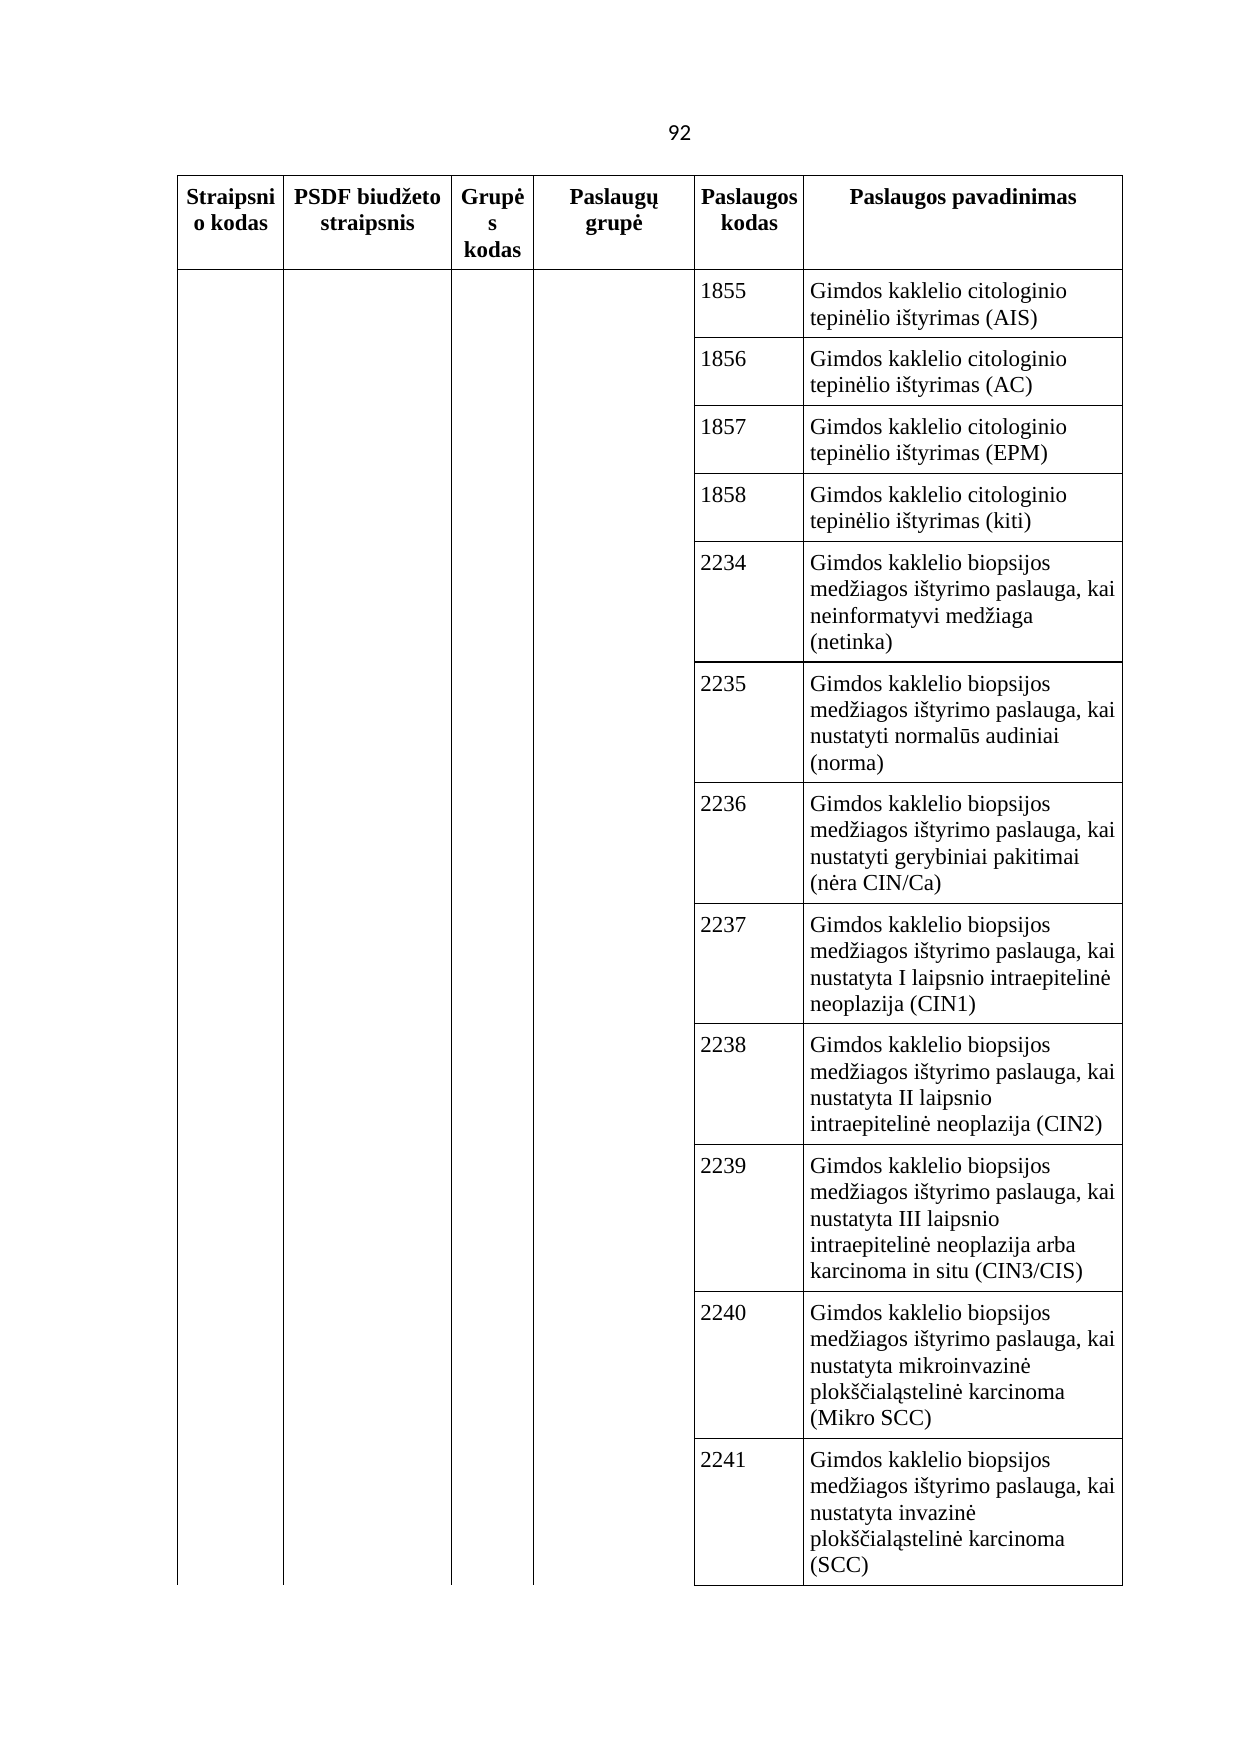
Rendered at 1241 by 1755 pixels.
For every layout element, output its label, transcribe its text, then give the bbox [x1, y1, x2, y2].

table_cell [178, 270, 283, 337]
table_cell 2236 [695, 783, 803, 903]
table_cell [178, 337, 283, 405]
table_cell [284, 1023, 451, 1144]
table_header Grupės kodas [452, 176, 533, 269]
table_cell [452, 270, 533, 337]
table_cell [284, 1144, 451, 1291]
table_cell 1855 [695, 270, 803, 337]
table_cell [284, 782, 451, 903]
table_cell [452, 1438, 533, 1585]
table_header Paslaugos pavadinimas [804, 176, 1122, 269]
table_cell [178, 405, 283, 473]
table_cell Gimdos kaklelio biopsijos medžiagos ištyrimo paslauga, kai nustatyta mikroinvazinė plokščialąstelinė karcinoma (Mikro SCC) [804, 1292, 1122, 1438]
table_cell [534, 1023, 694, 1144]
table_cell [452, 782, 533, 903]
table_cell [534, 270, 694, 337]
table_cell [284, 473, 451, 541]
table_cell 2240 [695, 1292, 803, 1438]
table_cell 2237 [695, 904, 803, 1023]
table_cell [534, 1291, 694, 1438]
table_cell 2238 [695, 1024, 803, 1144]
table_cell Gimdos kaklelio biopsijos medžiagos ištyrimo paslauga, kai nustatyta III laipsnio intraepitelinė neoplazija arba karcinoma in situ (CIN3/CIS) [804, 1145, 1122, 1291]
table_cell [534, 1144, 694, 1291]
table_cell [284, 1438, 451, 1585]
table_cell [452, 661, 533, 782]
table_cell [178, 1144, 283, 1291]
table_cell [452, 1291, 533, 1438]
table_cell 2235 [695, 663, 803, 782]
table_cell Gimdos kaklelio biopsijos medžiagos ištyrimo paslauga, kai nustatyti gerybiniai pakitimai (nėra CIN/Ca) [804, 783, 1122, 903]
table_cell [178, 782, 283, 903]
table_cell 1858 [695, 474, 803, 541]
table_cell [178, 541, 283, 661]
table_header Paslaugos kodas [695, 176, 803, 269]
table_cell Gimdos kaklelio citologinio tepinėlio ištyrimas (EPM) [804, 406, 1122, 473]
table_cell Gimdos kaklelio biopsijos medžiagos ištyrimo paslauga, kai nustatyta II laipsnio intraepitelinė neoplazija (CIN2) [804, 1024, 1122, 1144]
table_cell [178, 661, 283, 782]
table_cell Gimdos kaklelio biopsijos medžiagos ištyrimo paslauga, kai neinformatyvi medžiaga (netinka) [804, 542, 1122, 661]
table_cell [284, 337, 451, 405]
table_cell [534, 405, 694, 473]
table_cell [534, 1438, 694, 1585]
table_cell [452, 405, 533, 473]
table_cell [452, 1144, 533, 1291]
table_cell [534, 661, 694, 782]
table_cell [178, 1438, 283, 1585]
table_cell Gimdos kaklelio biopsijos medžiagos ištyrimo paslauga, kai nustatyta I laipsnio intraepitelinė neoplazija (CIN1) [804, 904, 1122, 1023]
table_cell [534, 782, 694, 903]
table_cell [452, 1023, 533, 1144]
table_cell 2241 [695, 1439, 803, 1585]
table_cell [534, 903, 694, 1023]
table_cell Gimdos kaklelio biopsijos medžiagos ištyrimo paslauga, kai nustatyta invazinė plokščialąstelinė karcinoma (SCC) [804, 1439, 1122, 1585]
table_cell Gimdos kaklelio biopsijos medžiagos ištyrimo paslauga, kai nustatyti normalūs audiniai (norma) [804, 663, 1122, 782]
table_cell [534, 541, 694, 661]
table_cell Gimdos kaklelio citologinio tepinėlio ištyrimas (AC) [804, 338, 1122, 405]
table_cell [452, 473, 533, 541]
table_cell [178, 1023, 283, 1144]
table_cell [284, 405, 451, 473]
table_header Paslaugų grupė [534, 176, 694, 269]
table_cell [178, 903, 283, 1023]
table_cell Gimdos kaklelio citologinio tepinėlio ištyrimas (AIS) [804, 270, 1122, 337]
table_cell 2234 [695, 542, 803, 661]
table_cell 2239 [695, 1145, 803, 1291]
table_cell [452, 541, 533, 661]
table_cell [534, 337, 694, 405]
table_header Straipsnio kodas [178, 176, 283, 269]
table_header PSDF biudžeto straipsnis [284, 176, 451, 269]
table_cell [178, 1291, 283, 1438]
table_cell [284, 270, 451, 337]
table_cell 1856 [695, 338, 803, 405]
table_cell Gimdos kaklelio citologinio tepinėlio ištyrimas (kiti) [804, 474, 1122, 541]
table_cell [178, 473, 283, 541]
table_cell [284, 661, 451, 782]
table_cell [284, 903, 451, 1023]
table_cell [284, 1291, 451, 1438]
table_cell [452, 337, 533, 405]
table_cell [534, 473, 694, 541]
table_cell 1857 [695, 406, 803, 473]
table_cell [284, 541, 451, 661]
table_cell [452, 903, 533, 1023]
